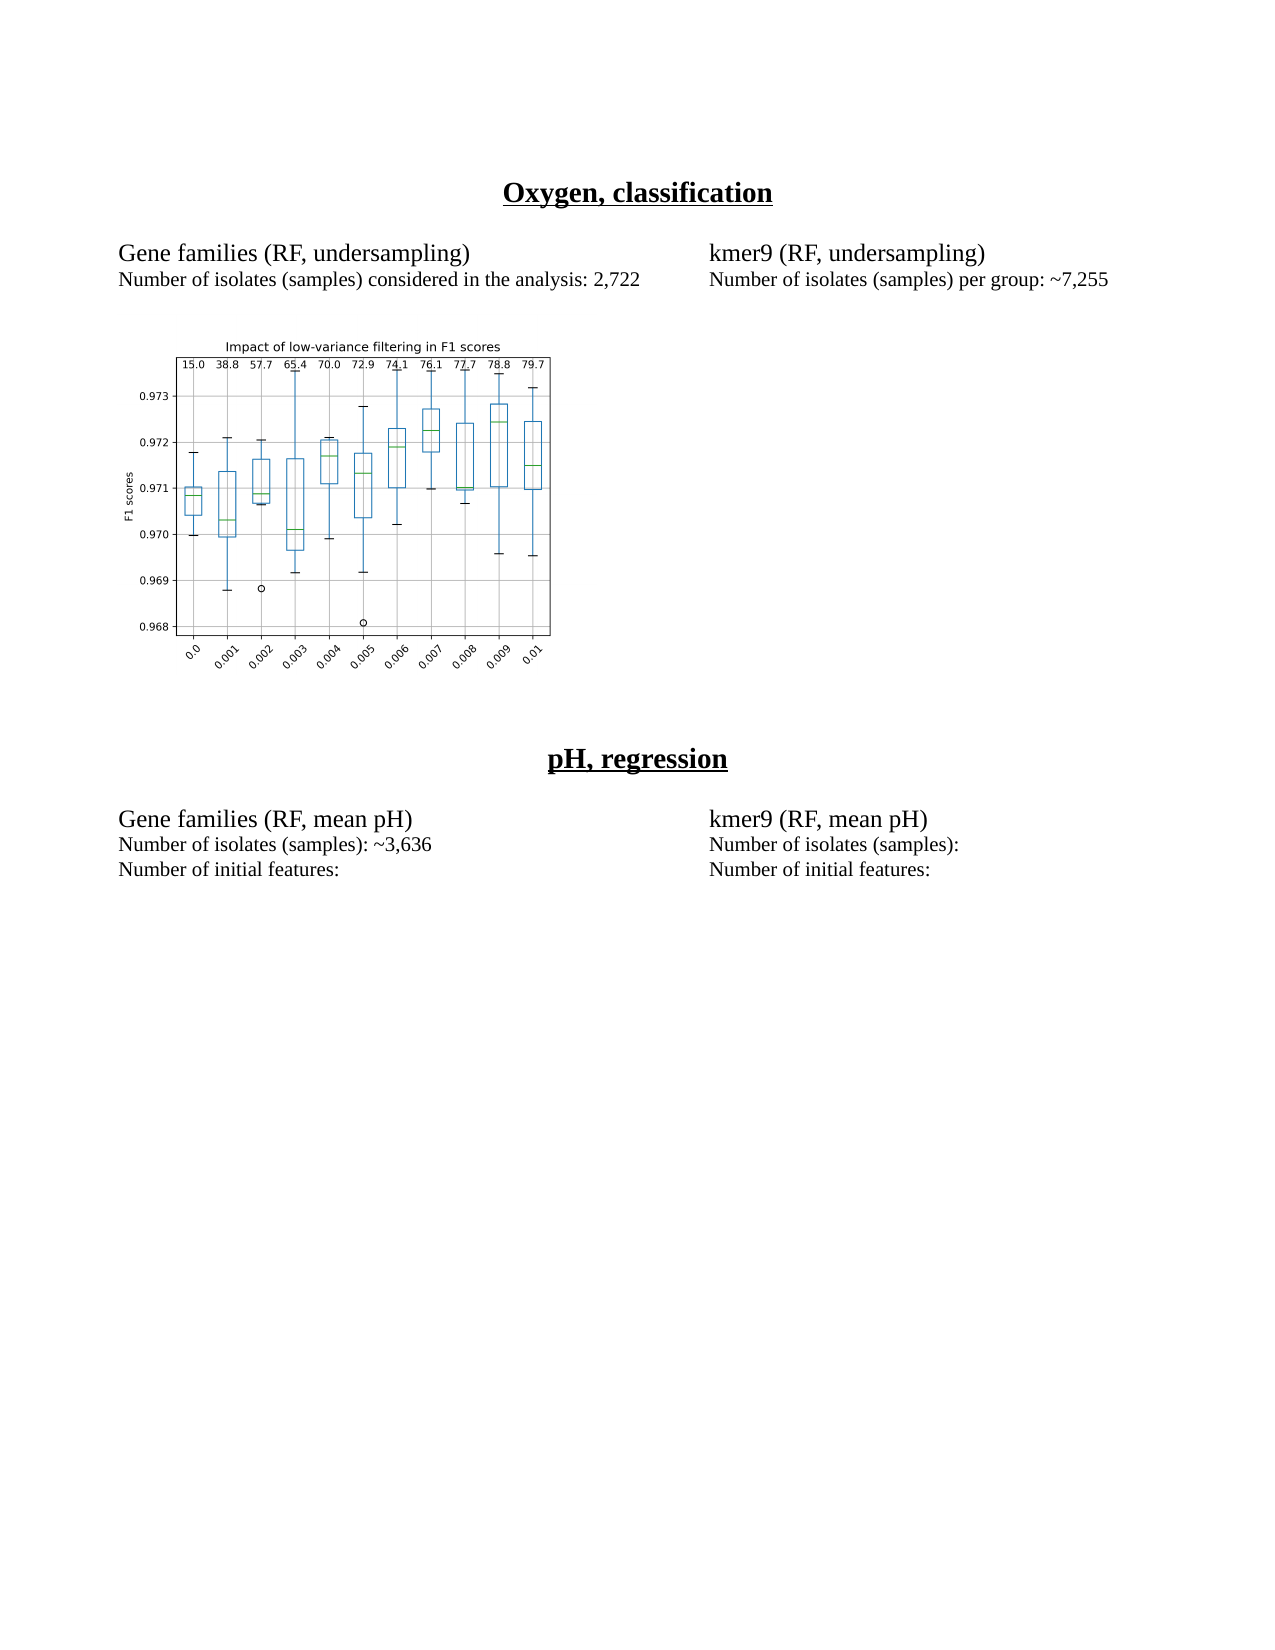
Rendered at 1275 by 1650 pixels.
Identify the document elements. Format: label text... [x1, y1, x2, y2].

text Gene families (RF, undersampling) kmer9 (RF, undersampling) [118, 238, 1157, 267]
picture [117, 314, 598, 675]
text Gene families (RF, mean pH) kmer9 (RF, mean pH) [118, 804, 1157, 832]
text Number of isolates (samples) considered in the analysis: 2,722 Number of isolates (samples) per group: ~7,255 [118, 267, 1157, 291]
text Number of isolates (samples): ~3,636 Number of isolates (samples): [118, 832, 1157, 856]
text Oxygen, classification [118, 176, 1157, 209]
text Number of initial features: Number of initial features: [118, 856, 1157, 881]
text pH, regression [118, 741, 1157, 775]
